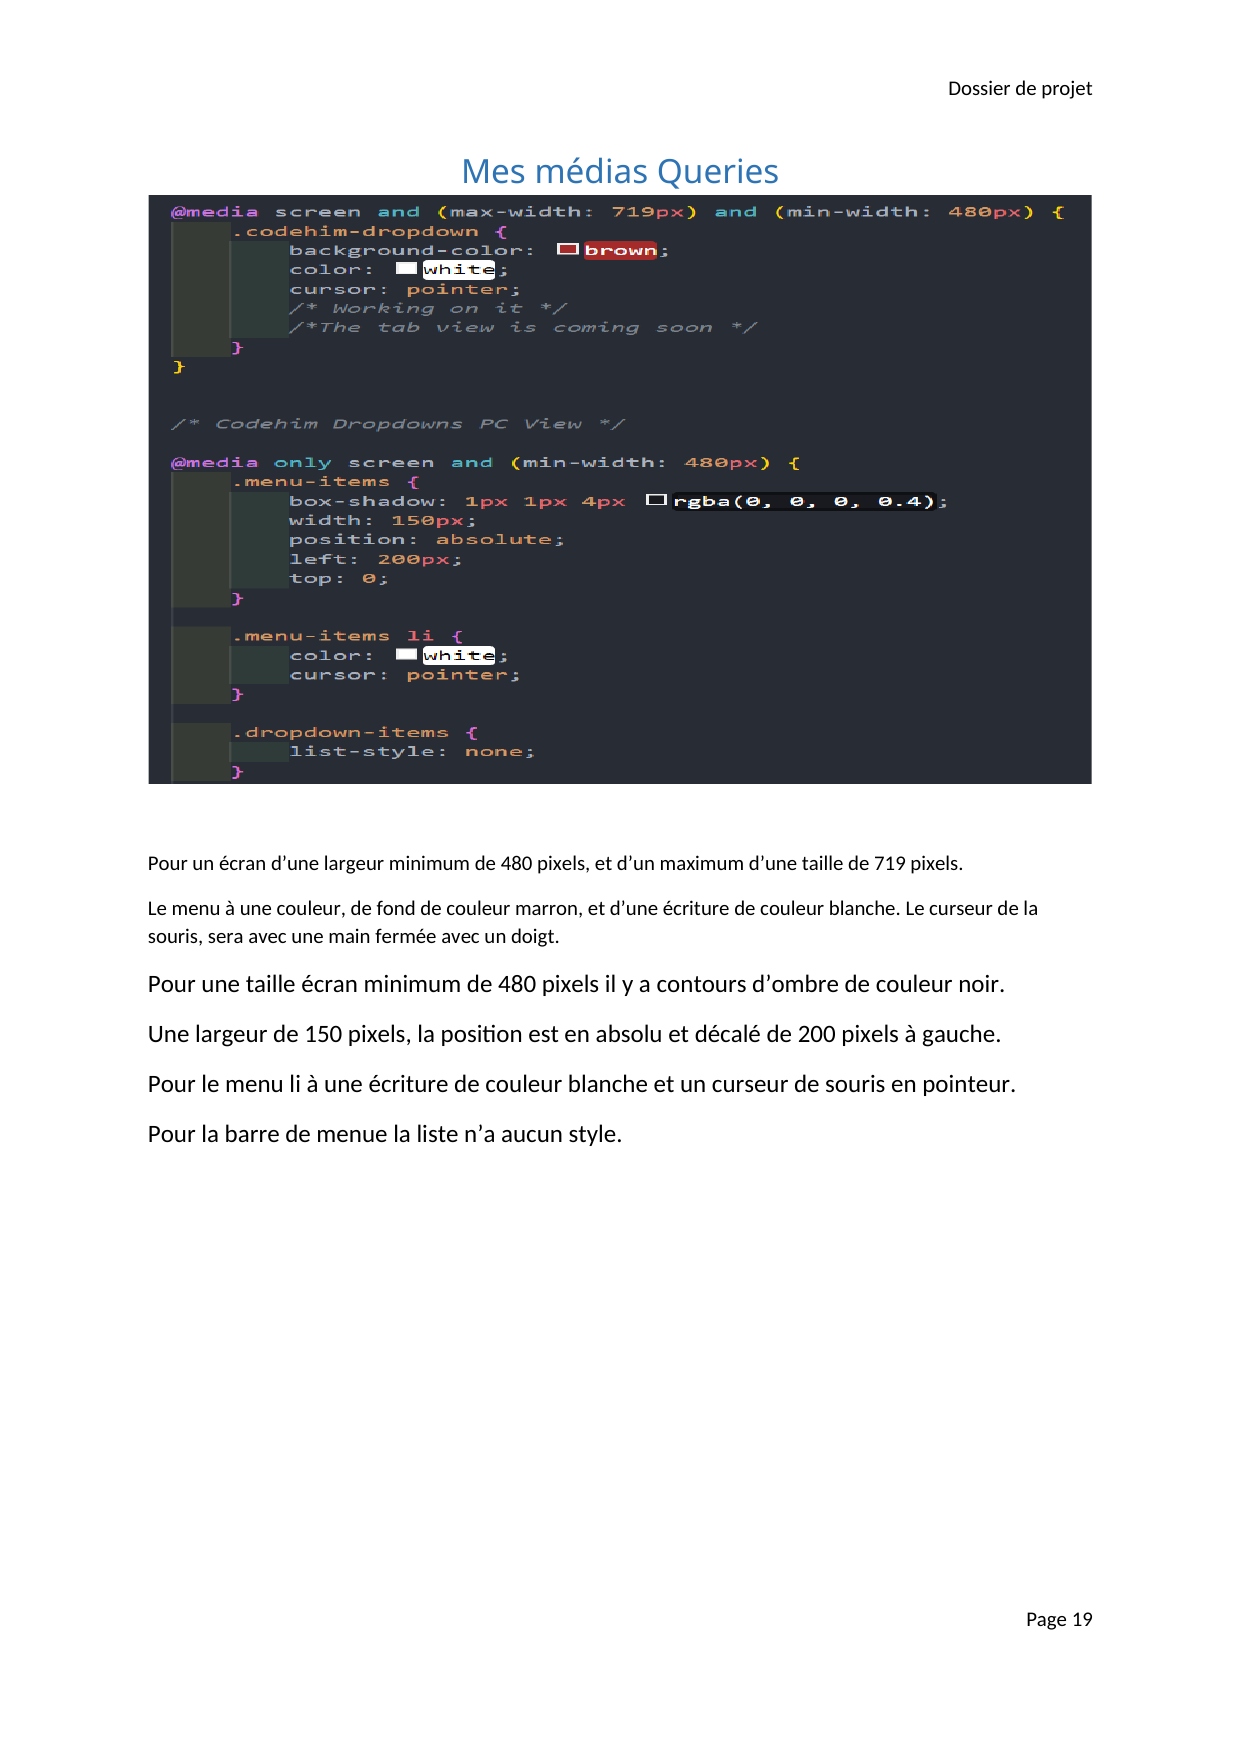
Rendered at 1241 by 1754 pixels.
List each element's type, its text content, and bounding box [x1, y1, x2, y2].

text Pour un écran d’une largeur minimum de 480 pixels, et d’un maximum d’une taille de 719 pixels. [148, 851, 1093, 876]
text Une largeur de 150 pixels, la position est en absolu et décalé de 200 pixels à gauche. [148, 1018, 1093, 1048]
text Mes médias Queries [148, 148, 1093, 783]
text Pour le menu li à une écriture de couleur blanche et un curseur de souris en pointeur. [148, 1068, 1093, 1099]
text Le menu à une couleur, de fond de couleur marron, et d’une écriture de couleur blanche. Le curseur de la souris, sera avec une main fermée avec un doigt. [148, 895, 1093, 948]
text Pour une taille écran minimum de 480 pixels il y a contours d’ombre de couleur noir. [148, 968, 1093, 998]
text Pour la barre de menue la liste n’a aucun style. [148, 1118, 1093, 1149]
